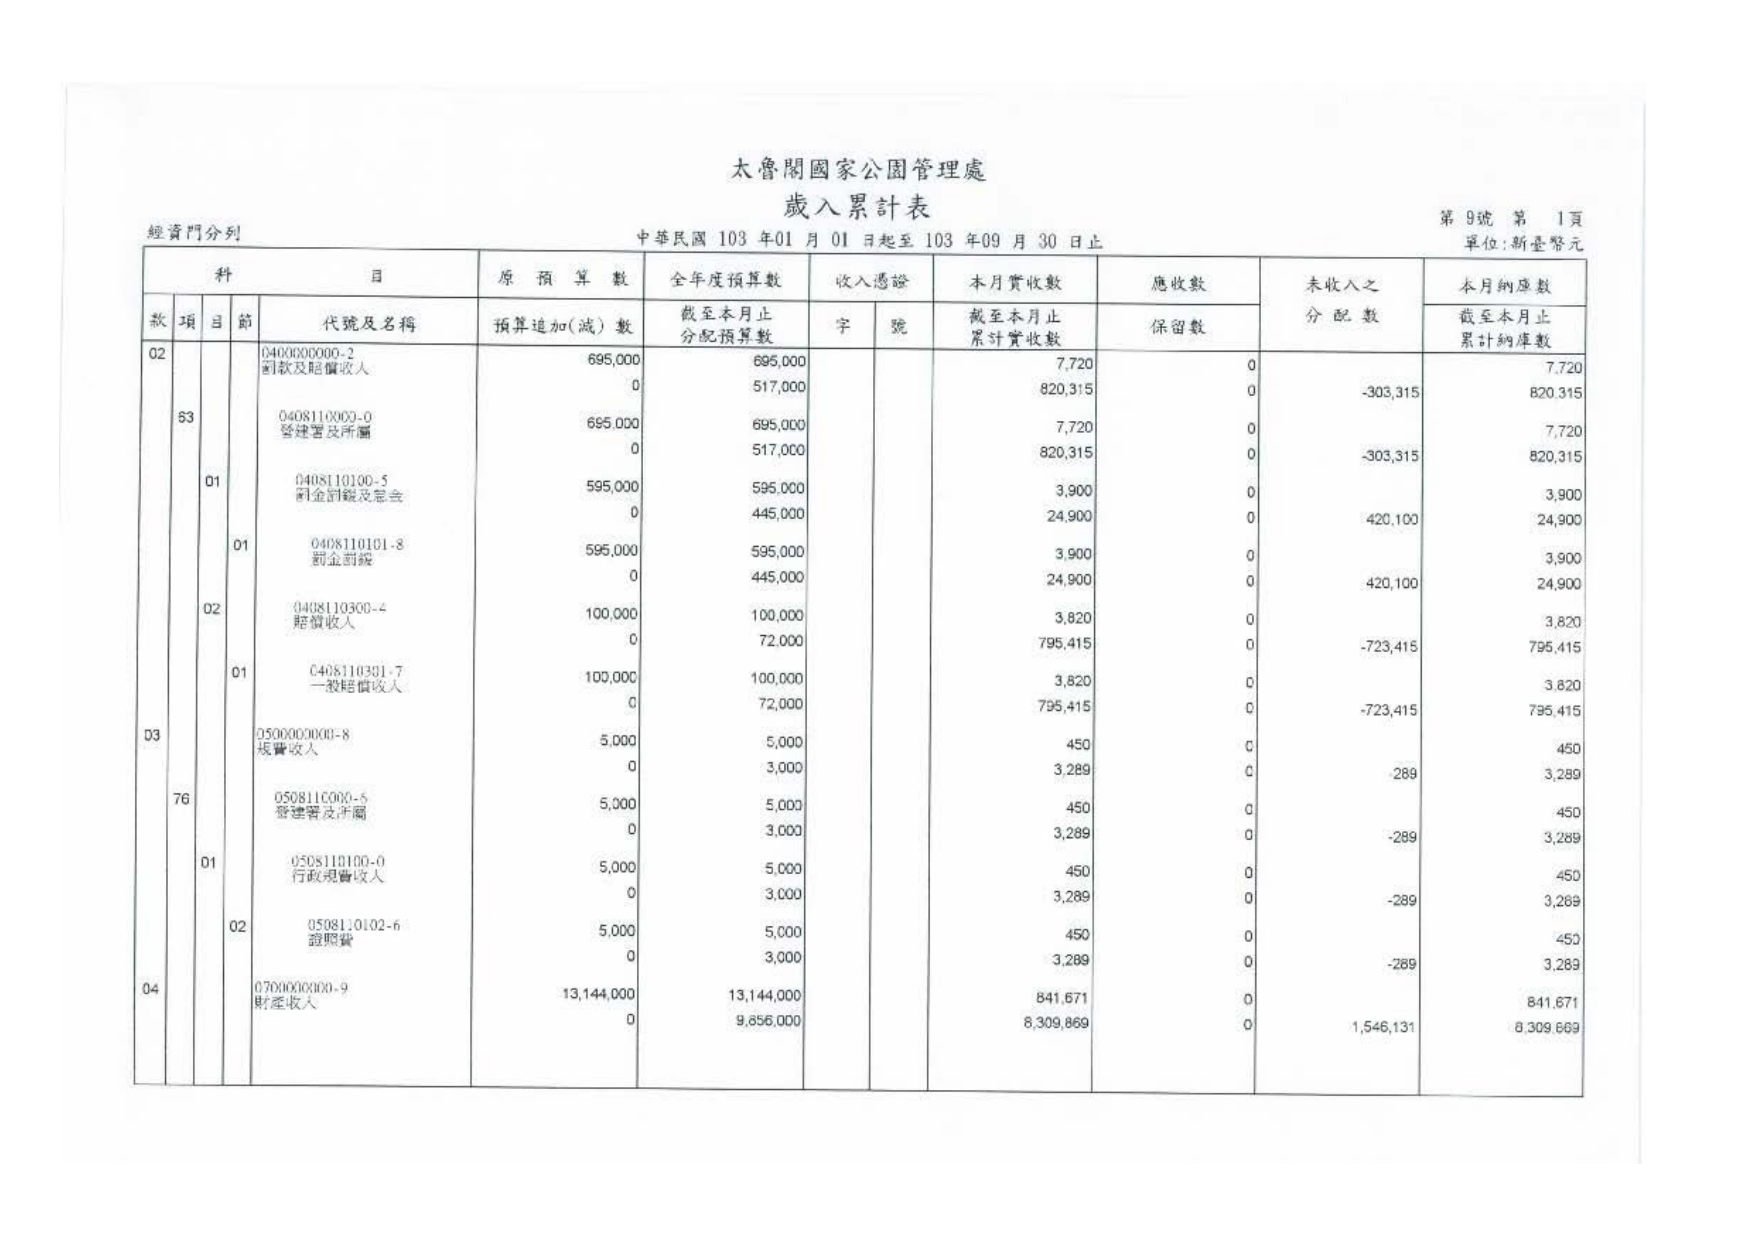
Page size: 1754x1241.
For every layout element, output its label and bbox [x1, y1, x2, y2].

picture [59, 82, 1647, 1164]
